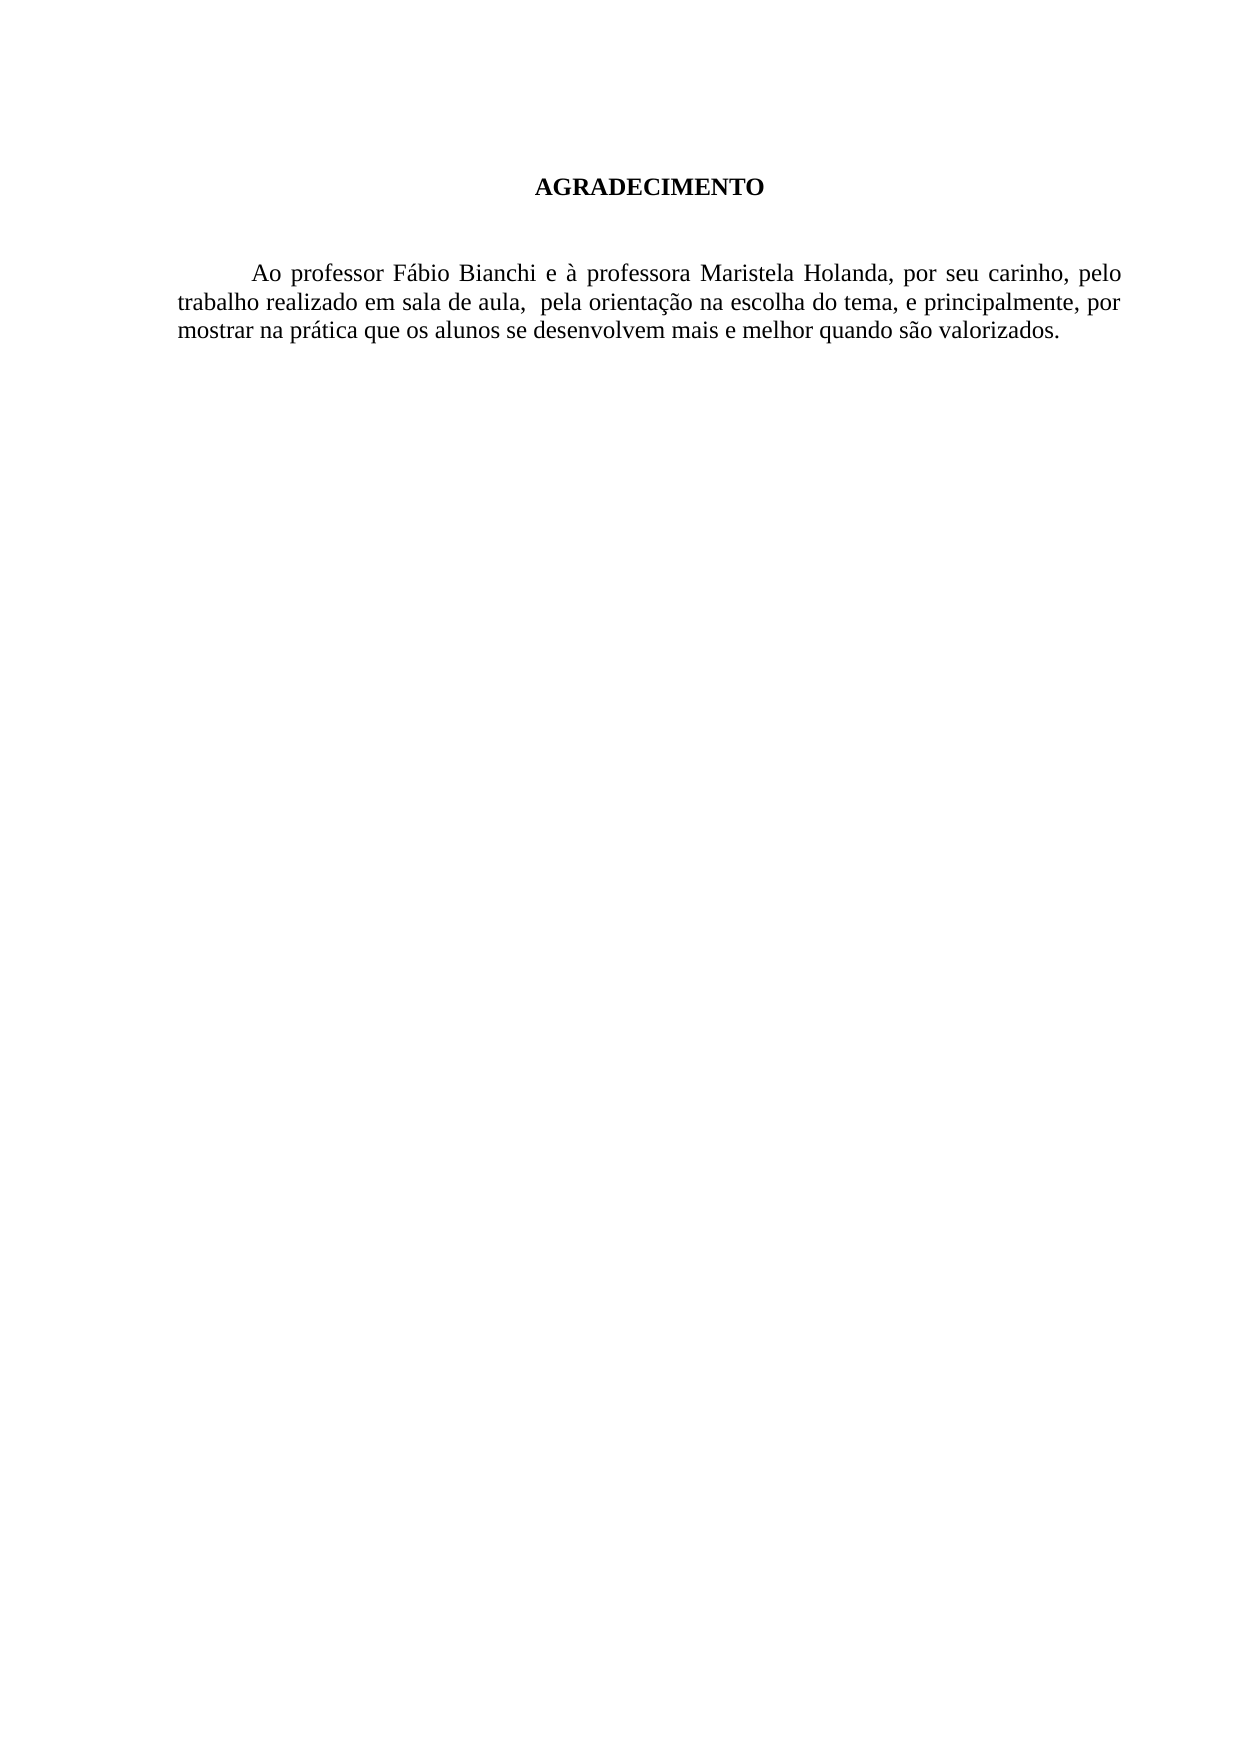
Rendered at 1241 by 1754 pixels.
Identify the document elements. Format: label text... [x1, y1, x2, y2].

text Ao professor Fábio Bianchi e à professora Maristela Holanda, por seu carinho, pelo trabalho realizado em sala de aula, pela orientação na escolha do tema, e principalmente, por mostrar na prática que os alunos se desenvolvem mais e melhor quando são valorizados. [177, 258, 1122, 344]
text AGRADECIMENTO [177, 172, 1122, 200]
